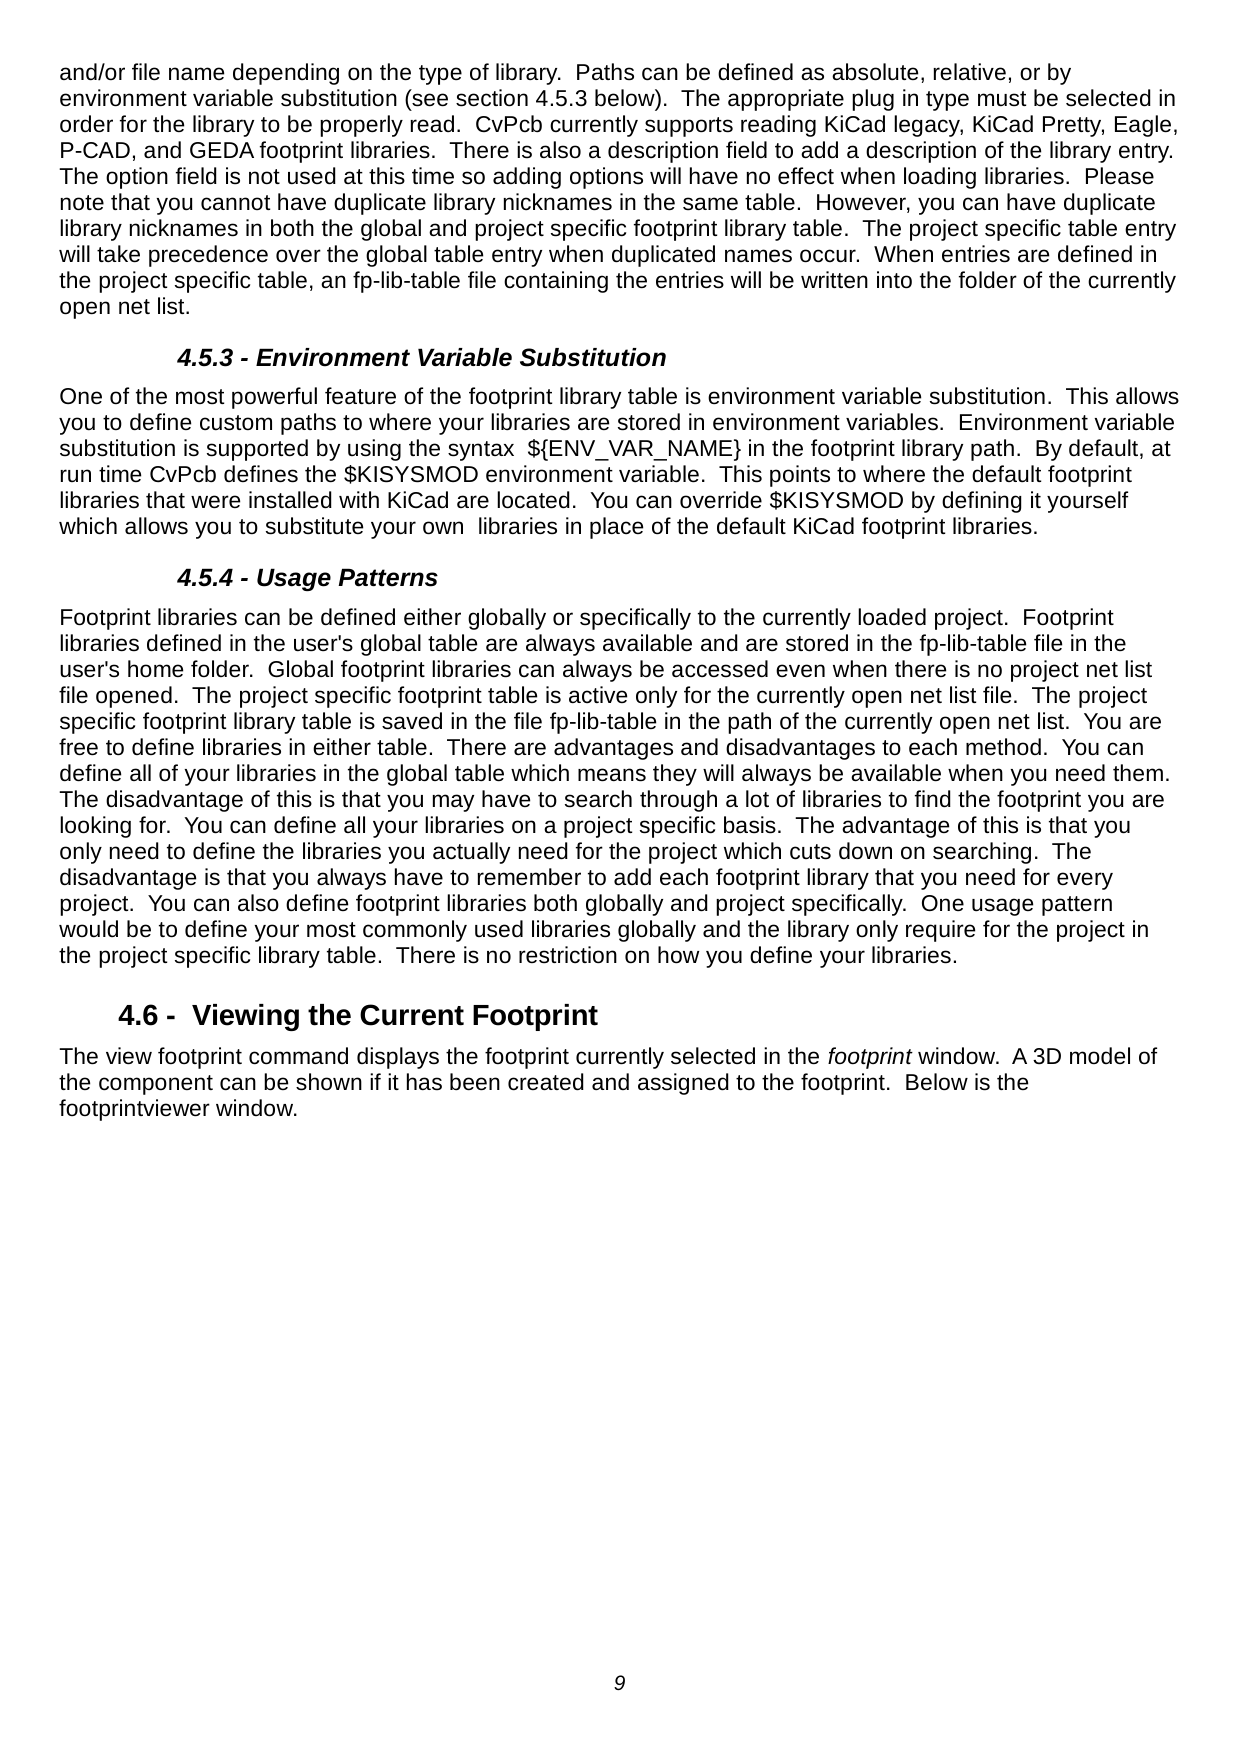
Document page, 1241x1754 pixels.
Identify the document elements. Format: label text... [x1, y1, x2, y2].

text The view footprint command displays the footprint currently selected in the footprint window. A 3D model of the component can be shown if it has been created and assigned to the footprint. Below is the footprintviewer window. [59, 1043, 1181, 1122]
subtitle Usage Patterns [177, 564, 1181, 592]
subtitle Environment Variable Substitution [177, 344, 1181, 372]
text and/or file name depending on the type of library. Paths can be defined as absolute, relative, or by environment variable substitution (see section 4.5.3 below). The appropriate plug in type must be selected in order for the library to be properly read. CvPcb currently supports reading KiCad legacy, KiCad Pretty, Eagle, P-CAD, and GEDA footprint libraries. There is also a description field to add a description of the library entry. The option field is not used at this time so adding options will have no effect when loading libraries. Please note that you cannot have duplicate library nicknames in the same table. However, you can have duplicate library nicknames in both the global and project specific footprint library table. The project specific table entry will take precedence over the global table entry when duplicated names occur. When entries are defined in the project specific table, an fp-lib-table file containing the entries will be written into the folder of the currently open net list. [59, 59, 1181, 319]
text Footprint libraries can be defined either globally or specifically to the currently loaded project. Footprint libraries defined in the user's global table are always available and are stored in the fp-lib-table file in the user's home folder. Global footprint libraries can always be accessed even when there is no project net list file opened. The project specific footprint table is active only for the currently open net list file. The project specific footprint library table is saved in the file fp-lib-table in the path of the currently open net list. You are free to define libraries in either table. There are advantages and disadvantages to each method. You can define all of your libraries in the global table which means they will always be available when you need them. The disadvantage of this is that you may have to search through a lot of libraries to find the footprint you are looking for. You can define all your libraries on a project specific basis. The advantage of this is that you only need to define the libraries you actually need for the project which cuts down on searching. The disadvantage is that you always have to remember to add each footprint library that you need for every project. You can also define footprint libraries both globally and project specifically. One usage pattern would be to define your most commonly used libraries globally and the library only require for the project in the project specific library table. There is no restriction on how you define your libraries. [59, 604, 1181, 968]
subtitle Viewing the Current Footprint [118, 999, 1181, 1031]
text One of the most powerful feature of the footprint library table is environment variable substitution. This allows you to define custom paths to where your libraries are stored in environment variables. Environment variable substitution is supported by using the syntax ${ENV_VAR_NAME} in the footprint library path. By default, at run time CvPcb defines the $KISYSMOD environment variable. This points to where the default footprint libraries that were installed with KiCad are located. You can override $KISYSMOD by defining it yourself which allows you to substitute your own libraries in place of the default KiCad footprint libraries. [59, 383, 1181, 540]
